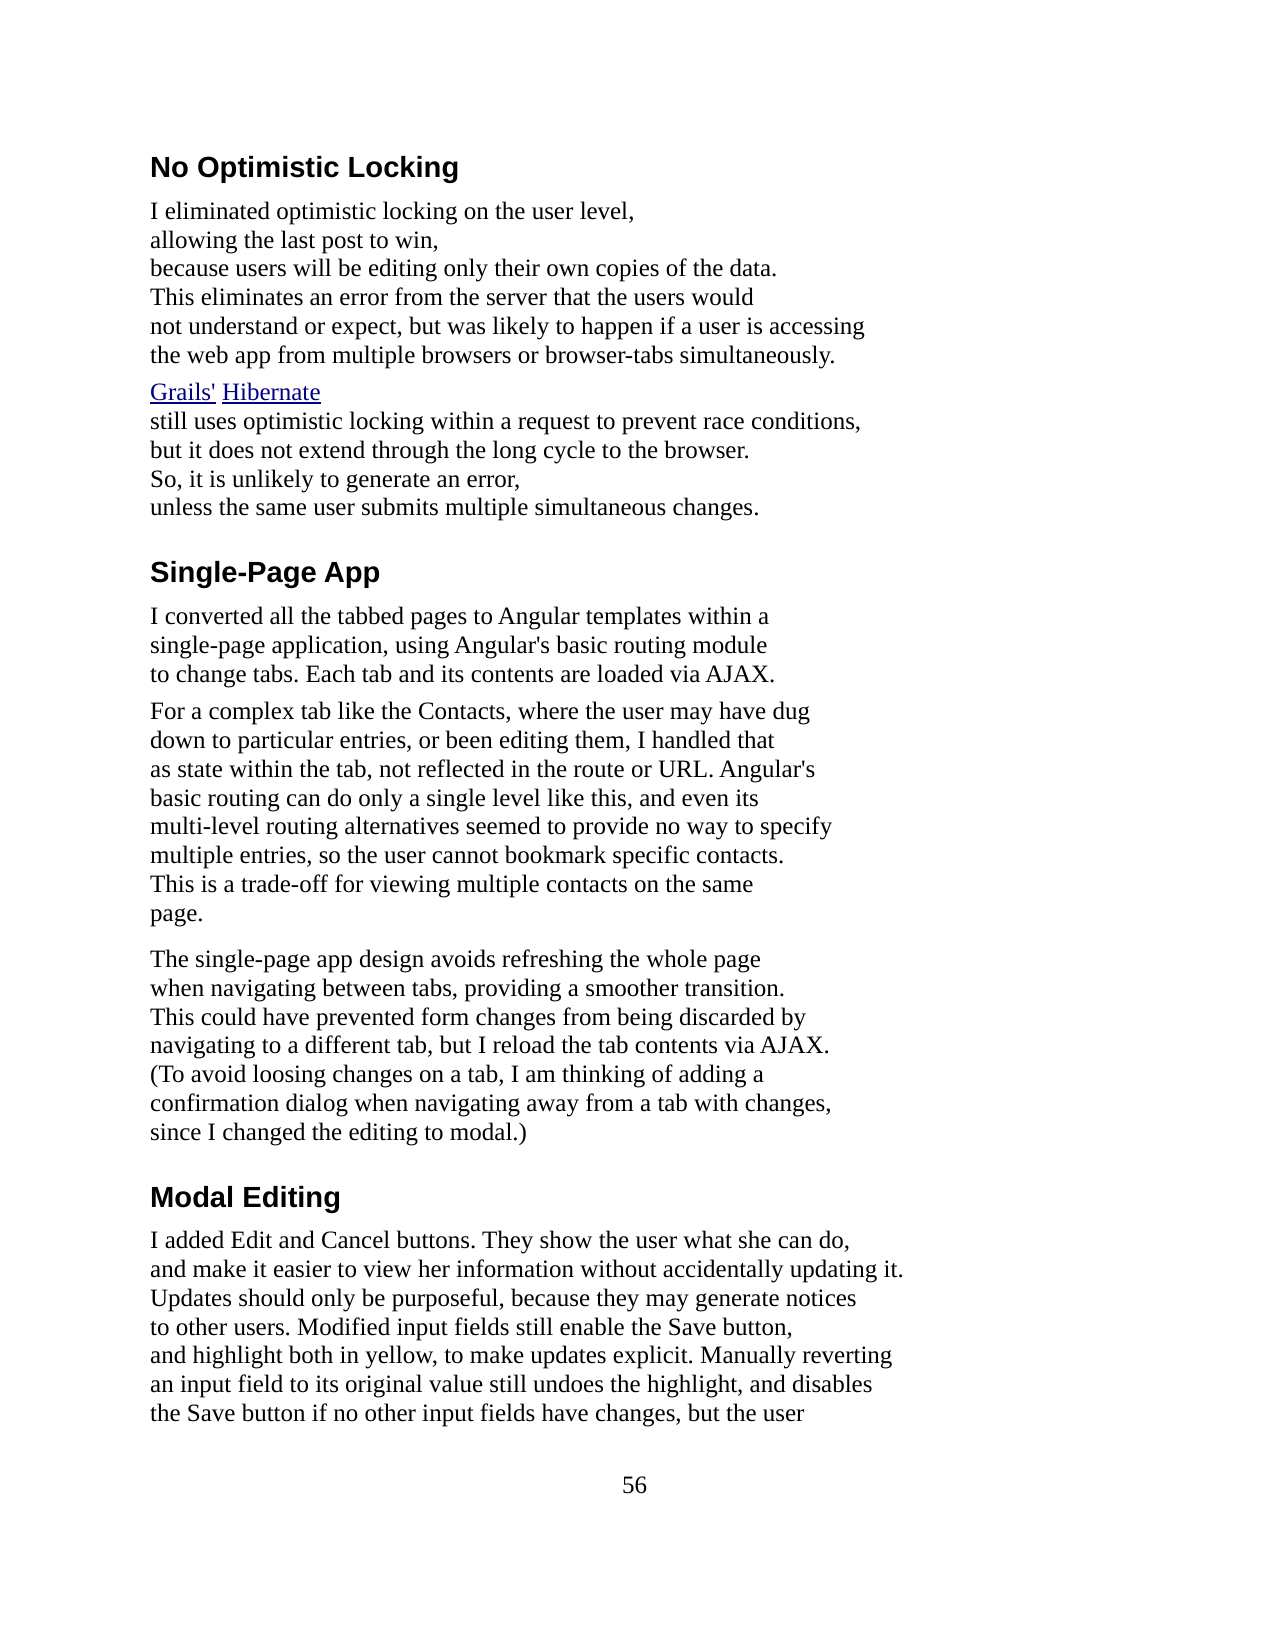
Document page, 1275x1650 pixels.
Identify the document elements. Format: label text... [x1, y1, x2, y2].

subtitle Single-Page App [150, 555, 1125, 589]
text The single-page app design avoids refreshing the whole page when navigating between tabs, providing a smoother transition. This could have prevented form changes from being discarded by navigating to a different tab, but I reload the tab contents via AJAX. (To avoid loosing changes on a tab, I am thinking of adding a confirmation dialog when navigating away from a tab with changes, since I changed the editing to modal.) [150, 944, 1125, 1146]
text Grails' Hibernate still uses optimistic locking within a request to prevent race conditions, but it does not extend through the long cycle to the browser. So, it is unlikely to generate an error, unless the same user submits multiple simultaneous changes. [150, 377, 1125, 521]
text I converted all the tabbed pages to Angular templates within a single-page application, using Angular's basic routing module to change tabs. Each tab and its contents are loaded via AJAX. [150, 601, 1125, 687]
text I added Edit and Cancel buttons. They show the user what she can do, and make it easier to view her information without accidentally updating it. Updates should only be purposeful, because they may generate notices to other users. Modified input fields still enable the Save button, and highlight both in yellow, to make updates explicit. Manually reverting an input field to its original value still undoes the highlight, and disables the Save button if no other input fields have changes, but the user [150, 1226, 1125, 1427]
text For a complex tab like the Contacts, where the user may have dug down to particular entries, or been editing them, I handled that as state within the tab, not reflected in the route or URL. Angular's basic routing can do only a single level like this, and even its multi-level routing alternatives seemed to provide no way to specify multiple entries, so the user cannot bookmark specific contacts. This is a trade-off for viewing multiple contacts on the same page. [150, 696, 1125, 926]
subtitle No Optimistic Locking [150, 150, 1125, 183]
subtitle Modal Editing [150, 1179, 1125, 1213]
text I eliminated optimistic locking on the user level, allowing the last post to win, because users will be editing only their own copies of the data. This eliminates an error from the server that the users would not understand or expect, but was likely to happen if a user is accessing the web app from multiple browsers or browser-tabs simultaneously. [150, 196, 1125, 368]
